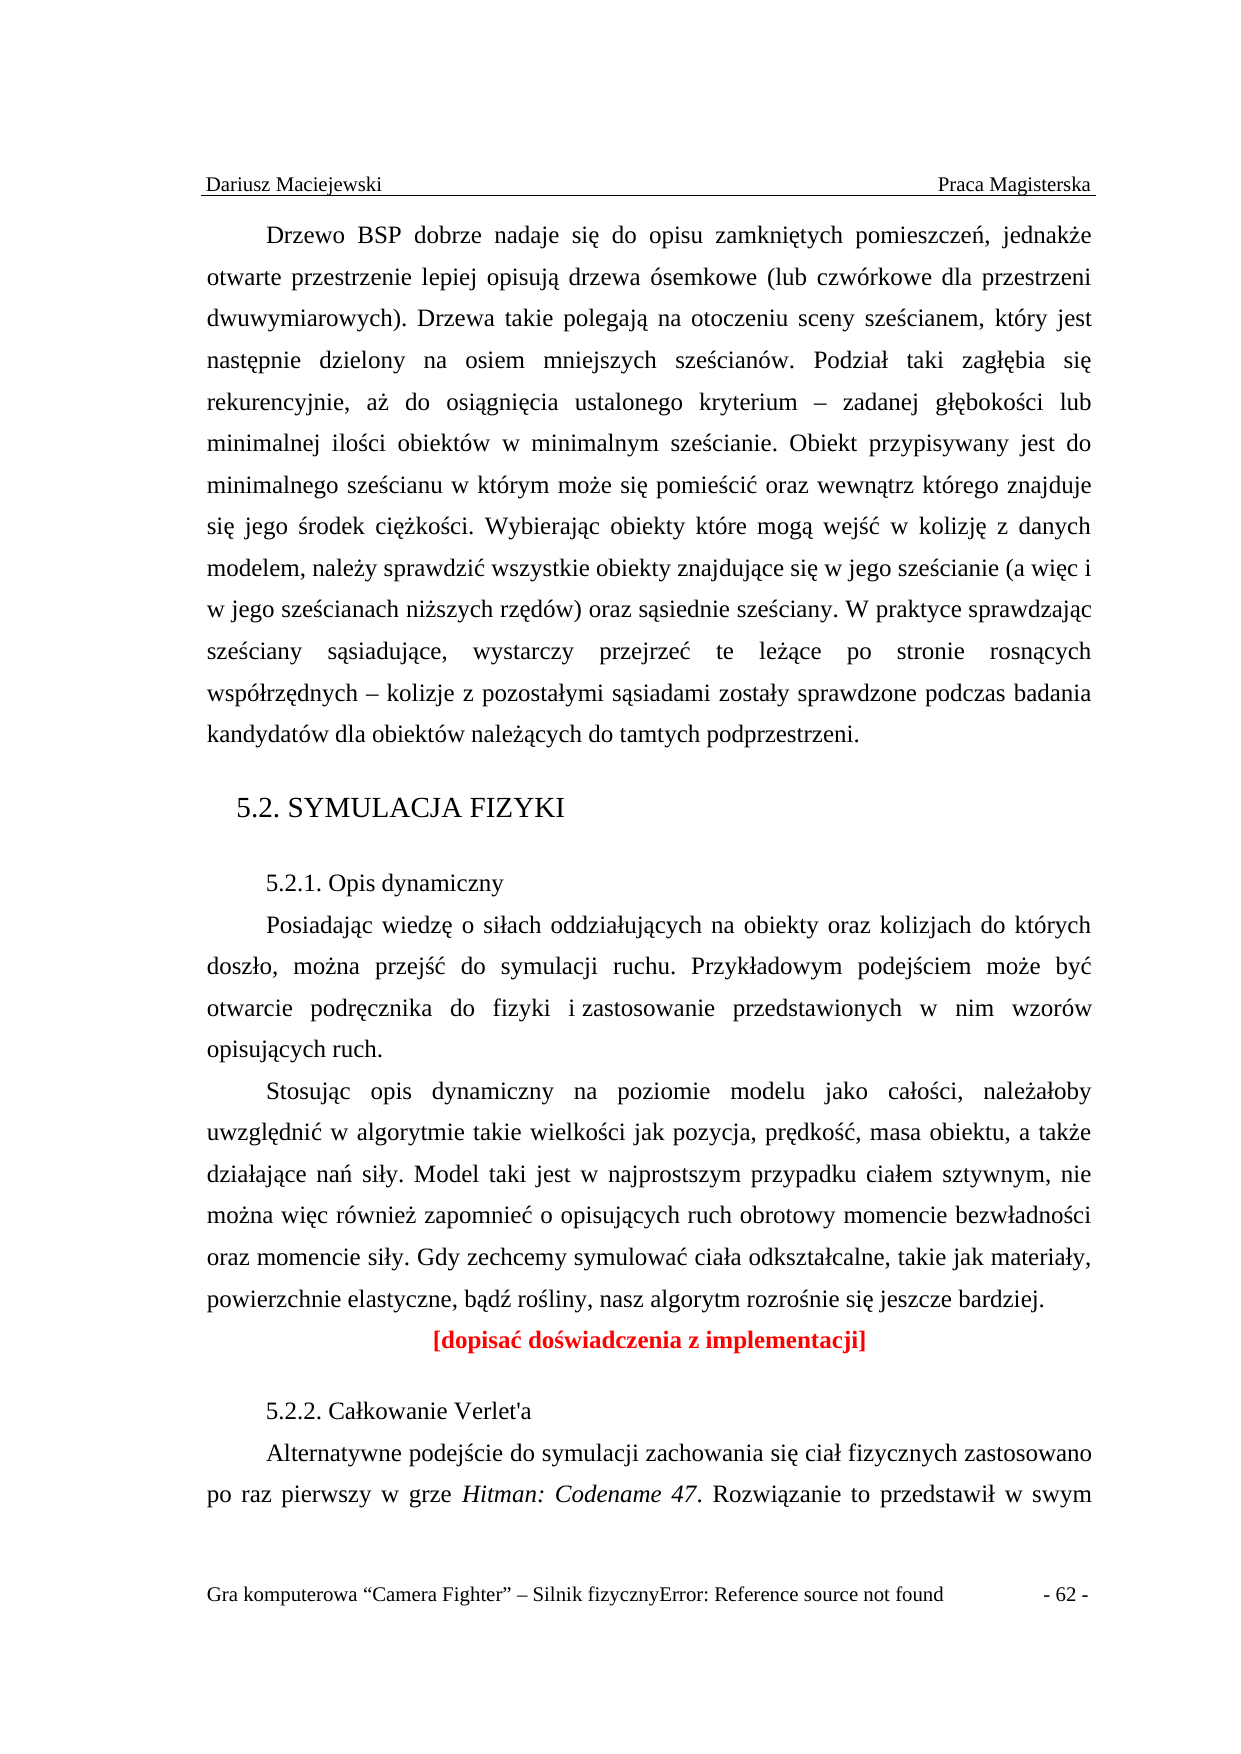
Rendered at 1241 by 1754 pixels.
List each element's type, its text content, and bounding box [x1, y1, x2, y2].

subtitle Symulacja fizyki [207, 791, 1092, 823]
text Alternatywne podejście do symulacji zachowania się ciał fizycznych zastosowano po raz pierwszy w grze Hitman: Codename 47. Rozwiązanie to przedstawił w swym [207, 1439, 1092, 1508]
text Stosując opis dynamiczny na poziomie modelu jako całości, należałoby uwzględnić w algorytmie takie wielkości jak pozycja, prędkość, masa obiektu, a także działające nań siły. Model taki jest w najprostszym przypadku ciałem sztywnym, nie można więc również zapomnieć o opisujących ruch obrotowy momencie bezwładności oraz momencie siły. Gdy zechcemy symulować ciała odkształcalne, takie jak materiały, powierzchnie elastyczne, bądź rośliny, nasz algorytm rozrośnie się jeszcze bardziej. [207, 1077, 1092, 1312]
subtitle Całkowanie Verlet'a [207, 1397, 1092, 1425]
subtitle Opis dynamiczny [207, 869, 1092, 897]
text Drzewo BSP dobrze nadaje się do opisu zamkniętych pomieszczeń, jednakże otwarte przestrzenie lepiej opisują drzewa ósemkowe (lub czwórkowe dla przestrzeni dwuwymiarowych). Drzewa takie polegają na otoczeniu sceny sześcianem, który jest następnie dzielony na osiem mniejszych sześcianów. Podział taki zagłębia się rekurencyjnie, aż do osiągnięcia ustalonego kryterium – zadanej głębokości lub minimalnej ilości obiektów w minimalnym sześcianie. Obiekt przypisywany jest do minimalnego sześcianu w którym może się pomieścić oraz wewnątrz którego znajduje się jego środek ciężkości. Wybierając obiekty które mogą wejść w kolizję z danych modelem, należy sprawdzić wszystkie obiekty znajdujące się w jego sześcianie (a więc i w jego sześcianach niższych rzędów) oraz sąsiednie sześciany. W praktyce sprawdzając sześciany sąsiadujące, wystarczy przejrzeć te leżące po stronie rosnących współrzędnych – kolizje z pozostałymi sąsiadami zostały sprawdzone podczas badania kandydatów dla obiektów należących do tamtych podprzestrzeni. [207, 221, 1092, 748]
text Posiadając wiedzę o siłach oddziałujących na obiekty oraz kolizjach do których doszło, można przejść do symulacji ruchu. Przykładowym podejściem może być otwarcie podręcznika do fizyki i zastosowanie przedstawionych w nim wzorów opisujących ruch. [207, 911, 1092, 1063]
text [dopisać doświadczenia z implementacji] [207, 1326, 1092, 1354]
